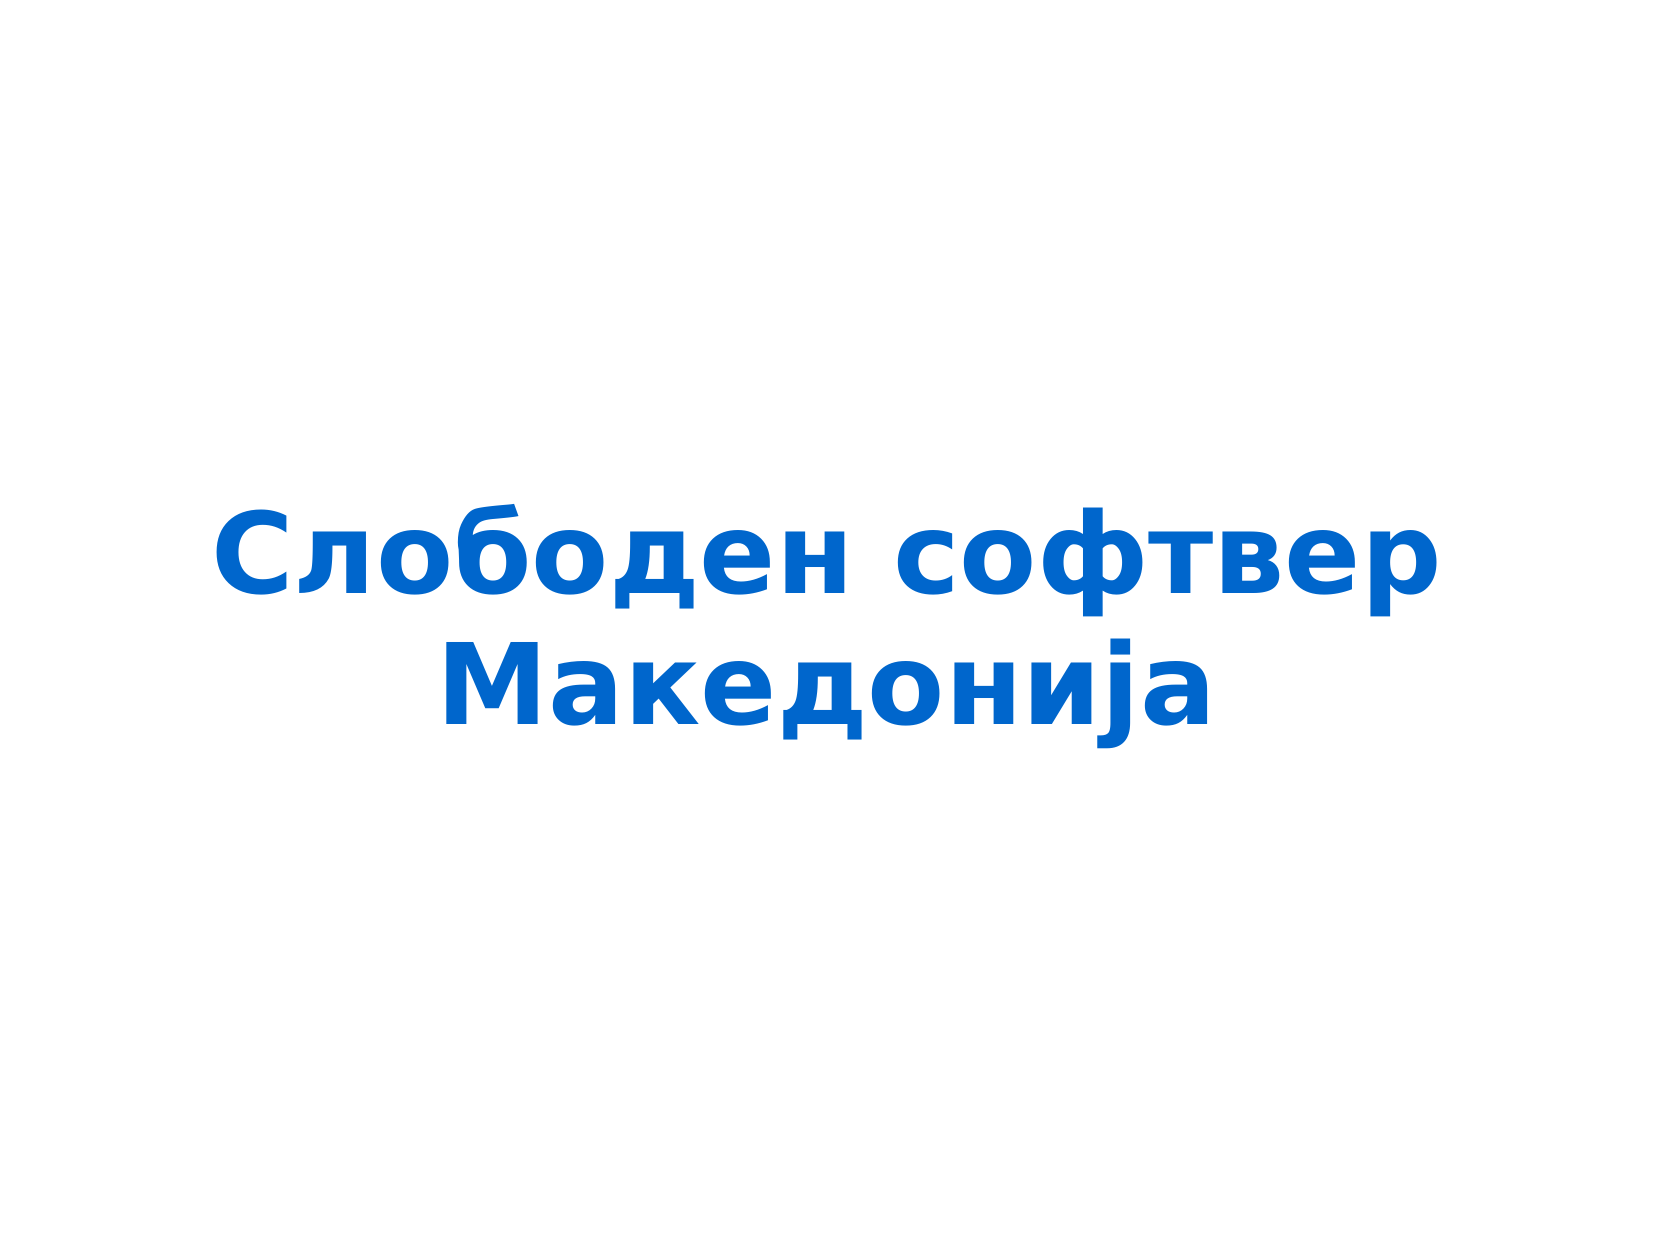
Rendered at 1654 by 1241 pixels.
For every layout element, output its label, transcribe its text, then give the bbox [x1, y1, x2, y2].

subtitle Слободен софтвер Македонија [0, 0, 1654, 1241]
